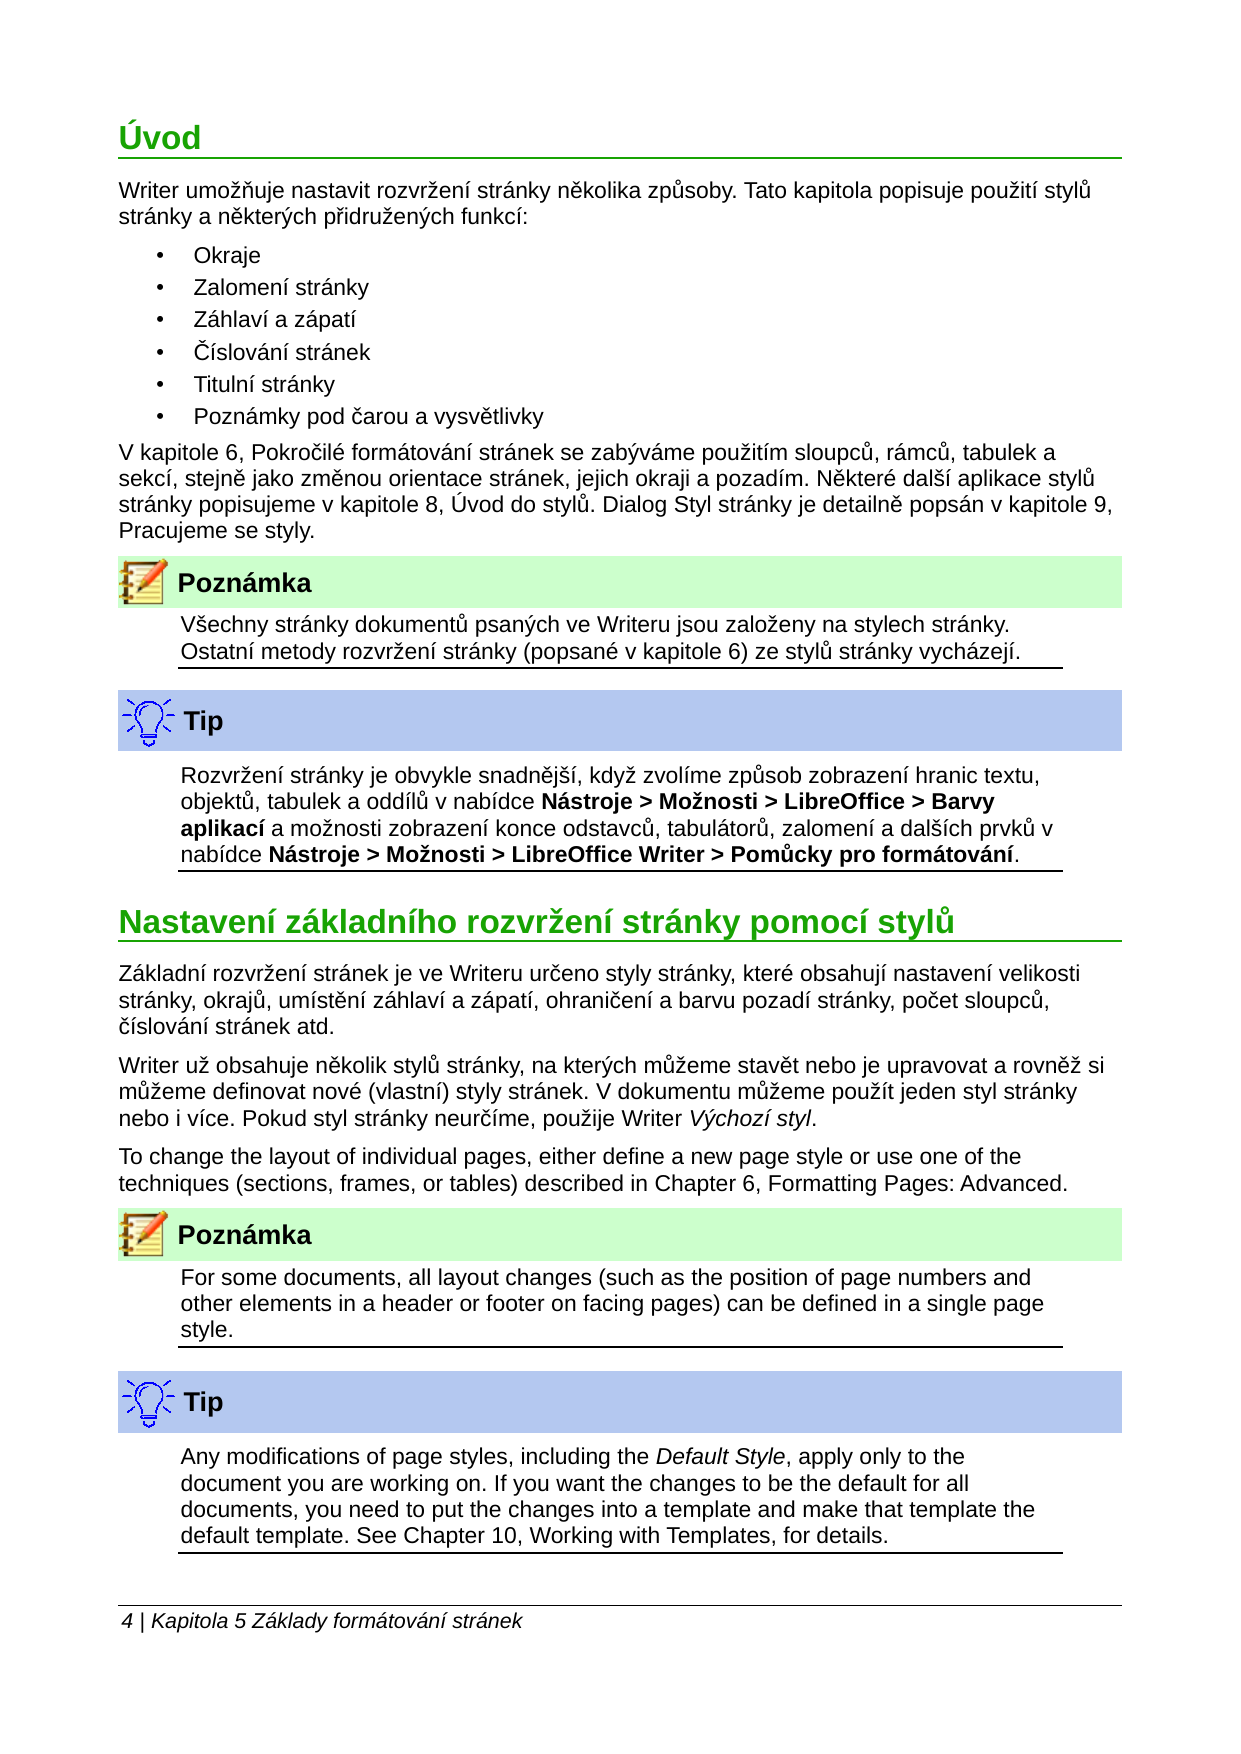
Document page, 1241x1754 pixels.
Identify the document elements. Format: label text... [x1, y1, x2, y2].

picture [119, 691, 179, 751]
picture [119, 557, 170, 608]
list Writer umožňuje nastavit rozvržení stránky několika způsoby. Tato kapitola popisuje použití stylů stránky a některých přidružených funkcí: [118, 177, 1122, 229]
subtitle Tip [118, 690, 1122, 751]
list Poznámky pod čarou a vysvětlivky [156, 403, 1122, 429]
list Číslování stránek [156, 339, 1122, 365]
text Writer už obsahuje několik stylů stránky, na kterých můžeme stavět nebo je upravovat a rovněž si můžeme definovat nové (vlastní) styly stránek. V dokumentu můžeme použít jeden styl stránky nebo i více. Pokud styl stránky neurčíme, použije Writer Výchozí styl. [118, 1052, 1122, 1131]
subtitle Poznámka [118, 556, 1122, 608]
text Any modifications of page styles, including the Default Style, apply only to the document you are working on. If you want the changes to be the default for all documents, you need to put the changes into a template and make that template the default template. See Chapter 10, Working with Templates, for details. [177, 1440, 1063, 1554]
subtitle Tip [118, 1371, 1122, 1433]
subtitle Poznámka [118, 1208, 1122, 1261]
subtitle Úvod [118, 118, 1122, 157]
text To change the layout of individual pages, either define a new page style or use one of the techniques (sections, frames, or tables) described in Chapter 6, Formatting Pages: Advanced. [118, 1143, 1122, 1196]
text For some documents, all layout changes (such as the position of page numbers and other elements in a header or footer on facing pages) can be defined in a single page style. [177, 1261, 1063, 1348]
text Rozvržení stránky je obvykle snadnější, když zvolíme způsob zobrazení hranic textu, objektů, tabulek a oddílů v nabídce Nástroje > Možnosti > LibreOffice > Barvy aplikací a možnosti zobrazení konce odstavců, tabulátorů, zalomení a dalších prvků v nabídce Nástroje > Možnosti > LibreOffice Writer > Pomůcky pro formátování. [177, 759, 1063, 872]
text Všechny stránky dokumentů psaných ve Writeru jsou založeny na stylech stránky. Ostatní metody rozvržení stránky (popsané v kapitole 6) ze stylů stránky vycházejí. [177, 608, 1063, 669]
subtitle Nastavení základního rozvržení stránky pomocí stylů [118, 902, 1122, 940]
list Okraje [156, 242, 1122, 268]
text Základní rozvržení stránek je ve Writeru určeno styly stránky, které obsahují nastavení velikosti stránky, okrajů, umístění záhlaví a zápatí, ohraničení a barvu pozadí stránky, počet sloupců, číslování stránek atd. [118, 960, 1122, 1039]
picture [119, 1209, 170, 1260]
list Titulní stránky [156, 371, 1122, 397]
list Zalomení stránky [156, 274, 1122, 300]
text V kapitole 6, Pokročilé formátování stránek se zabýváme použitím sloupců, rámců, tabulek a sekcí, stejně jako změnou orientace stránek, jejich okraji a pozadím. Některé další aplikace stylů stránky popisujeme v kapitole 8, Úvod do stylů. Dialog Styl stránky je detailně popsán v kapitole 9, Pracujeme se styly. [118, 438, 1122, 544]
picture [119, 1372, 179, 1432]
list Záhlaví a zápatí [156, 306, 1122, 333]
